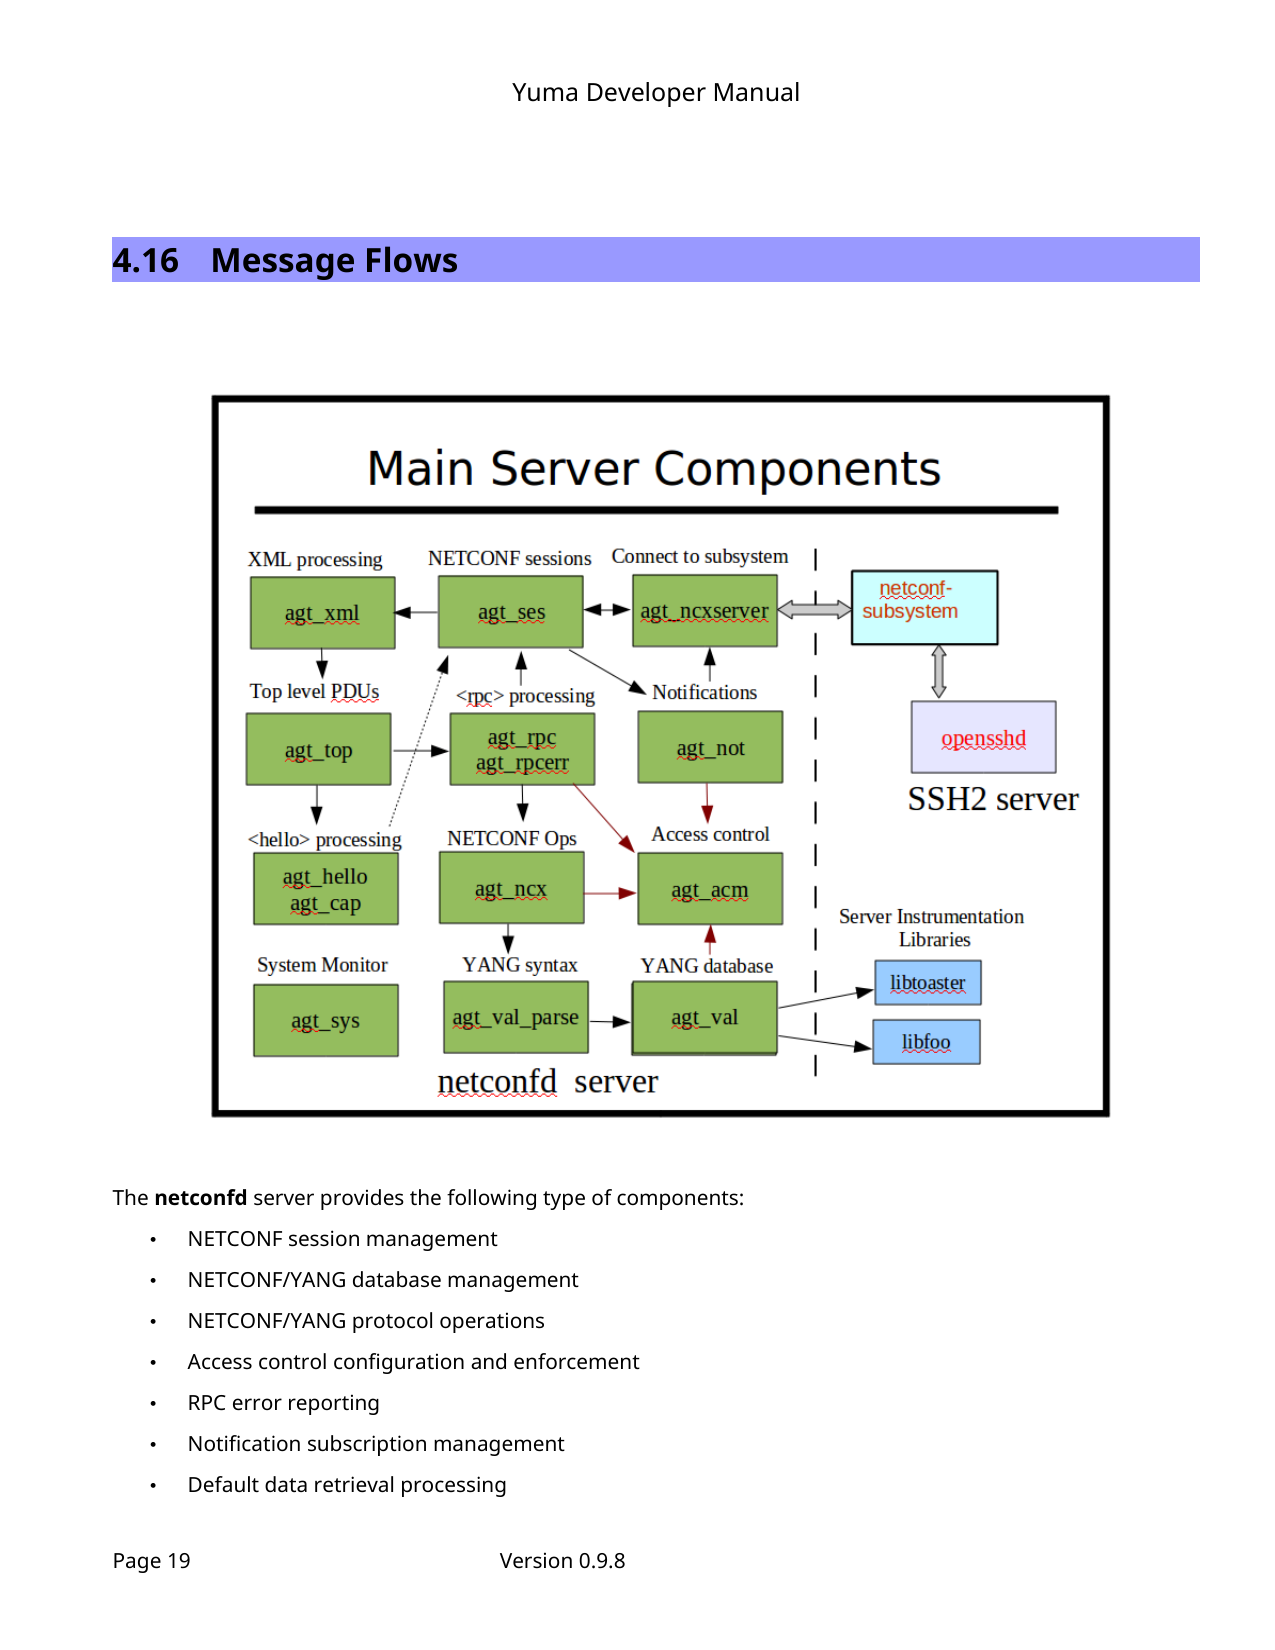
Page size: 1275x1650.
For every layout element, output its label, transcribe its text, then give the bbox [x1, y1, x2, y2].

list RPC error reporting [150, 1388, 1200, 1416]
list Access control configuration and enforcement [150, 1347, 1200, 1375]
list Notification subscription management [150, 1429, 1200, 1457]
list NETCONF session management [150, 1224, 1200, 1252]
list NETCONF/YANG protocol operations [150, 1306, 1200, 1334]
subtitle Message Flows [112, 237, 1200, 282]
list NETCONF/YANG database management [150, 1265, 1200, 1293]
picture [144, 352, 1168, 1143]
list Default data retrieval processing [150, 1470, 1200, 1498]
text The netconfd server provides the following type of components: [112, 1183, 1200, 1212]
